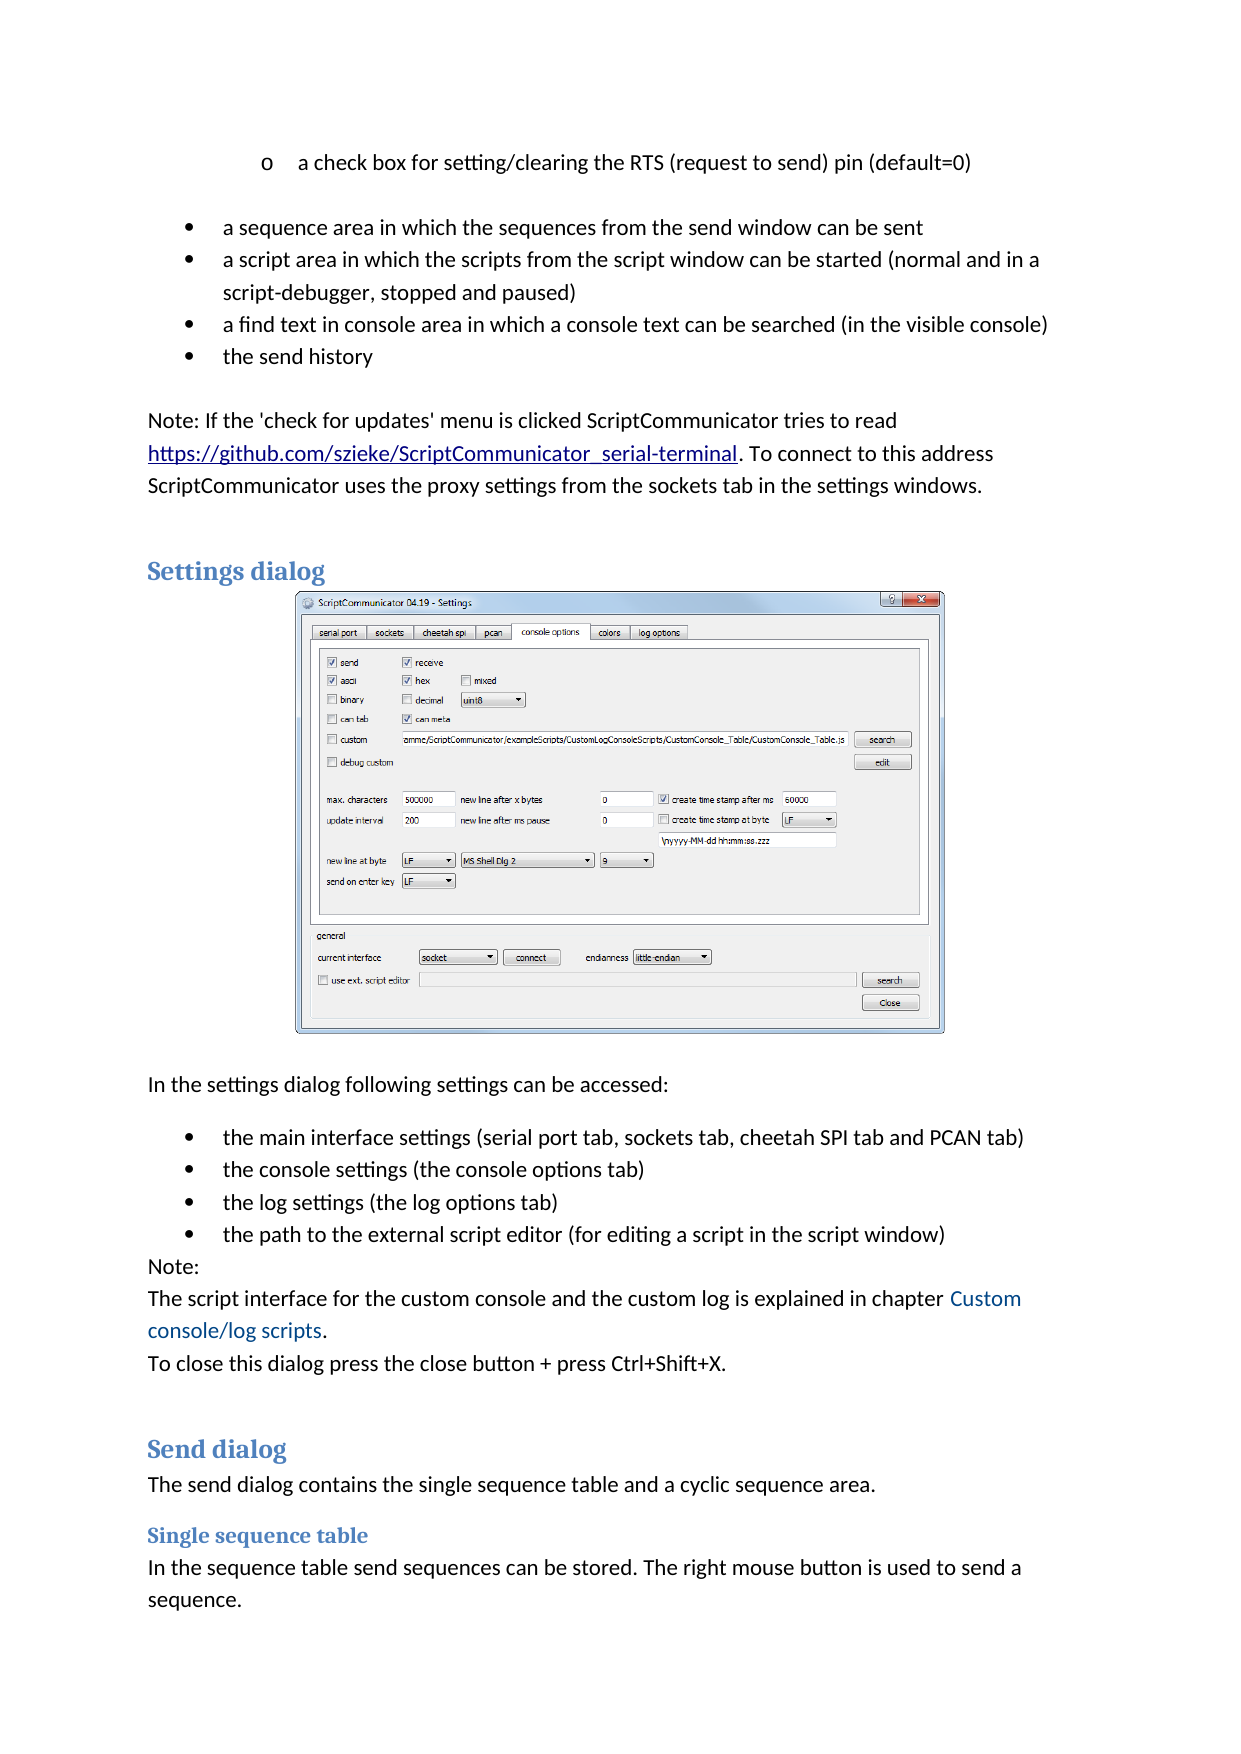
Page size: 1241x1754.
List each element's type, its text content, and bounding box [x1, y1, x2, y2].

subtitle Single sequence table [148, 1523, 1093, 1549]
subtitle Send dialog [148, 1434, 1093, 1465]
list The script interface for the custom console and the custom log is explained in chapter Custom console/log scripts. [148, 1284, 1093, 1344]
list the send history [185, 342, 1093, 370]
list To close this dialog press the close button + press Ctrl+Shift+X. [148, 1349, 1093, 1377]
picture [295, 591, 945, 1034]
list the log settings (the log options tab) [185, 1188, 1093, 1216]
list a script area in which the scripts from the script window can be started (normal and in a script-debugger, stopped and paused) [185, 246, 1093, 306]
list a sequence area in which the sequences from the send window can be sent [185, 213, 1093, 241]
text The send dialog contains the single sequence table and a cyclic sequence area. [148, 1470, 1093, 1498]
text In the settings dialog following settings can be accessed: [148, 1070, 1093, 1098]
list Note: If the 'check for updates' menu is clicked ScriptCommunicator tries to read https://github.com/szieke/ScriptCommunicator_serial-terminal. To connect to this address ScriptCommunicator uses the proxy settings from the sockets tab in the settings windows. [148, 406, 1093, 499]
subtitle Settings dialog [148, 556, 1093, 587]
list Note: [148, 1252, 1093, 1280]
list the console settings (the console options tab) [185, 1156, 1093, 1184]
list the path to the external script editor (for editing a script in the script window) [185, 1220, 1093, 1248]
list a check box for setting/clearing the RTS (request to send) pin (default=0) [260, 148, 1093, 177]
text In the sequence table send sequences can be stored. The right mouse button is used to send a sequence. [148, 1553, 1093, 1613]
list the main interface settings (serial port tab, sockets tab, cheetah SPI tab and PCAN tab) [185, 1123, 1093, 1151]
list a find text in console area in which a console text can be searched (in the visible console) [185, 310, 1093, 338]
